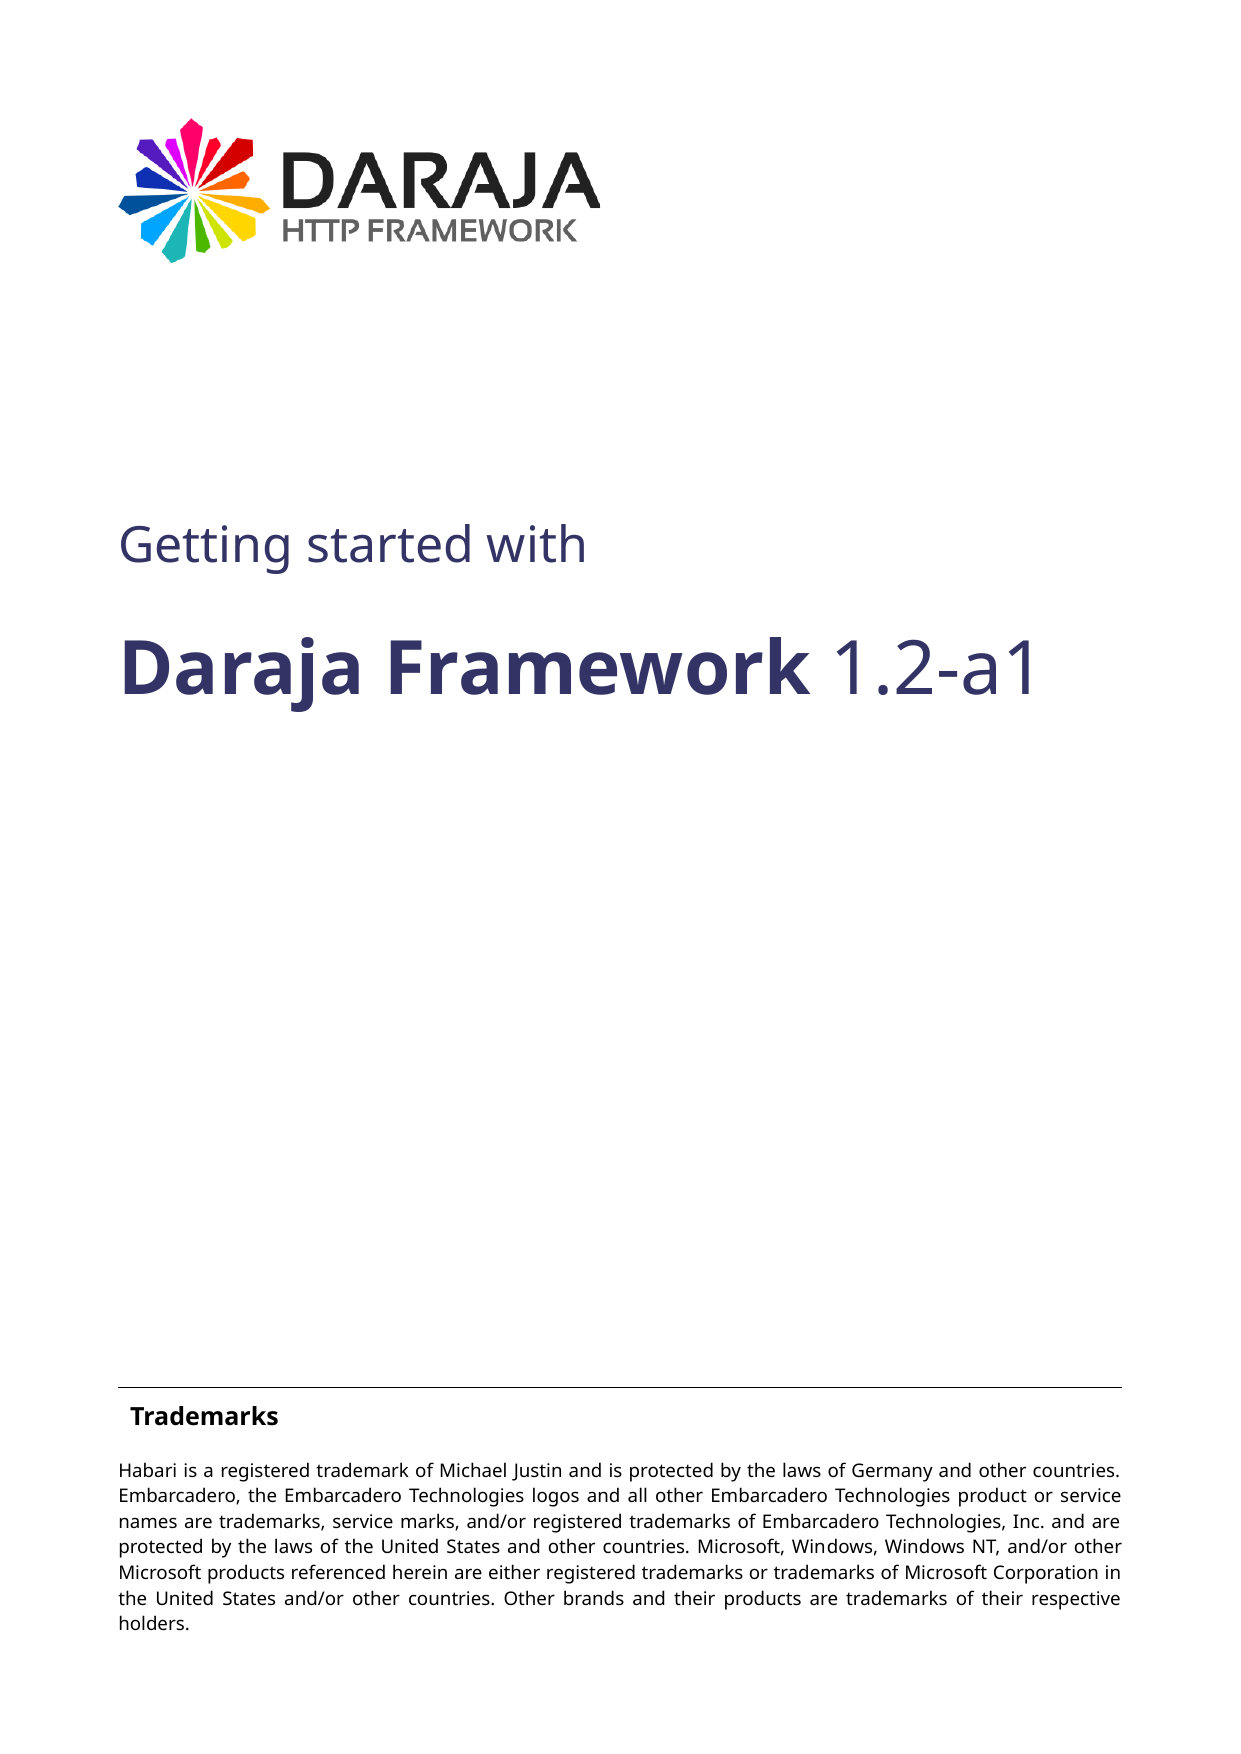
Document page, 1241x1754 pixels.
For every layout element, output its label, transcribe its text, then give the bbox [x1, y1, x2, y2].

title Getting started with [118, 509, 1122, 577]
title Daraja Framework 1.2-a1 [118, 614, 1122, 716]
picture [118, 118, 600, 263]
